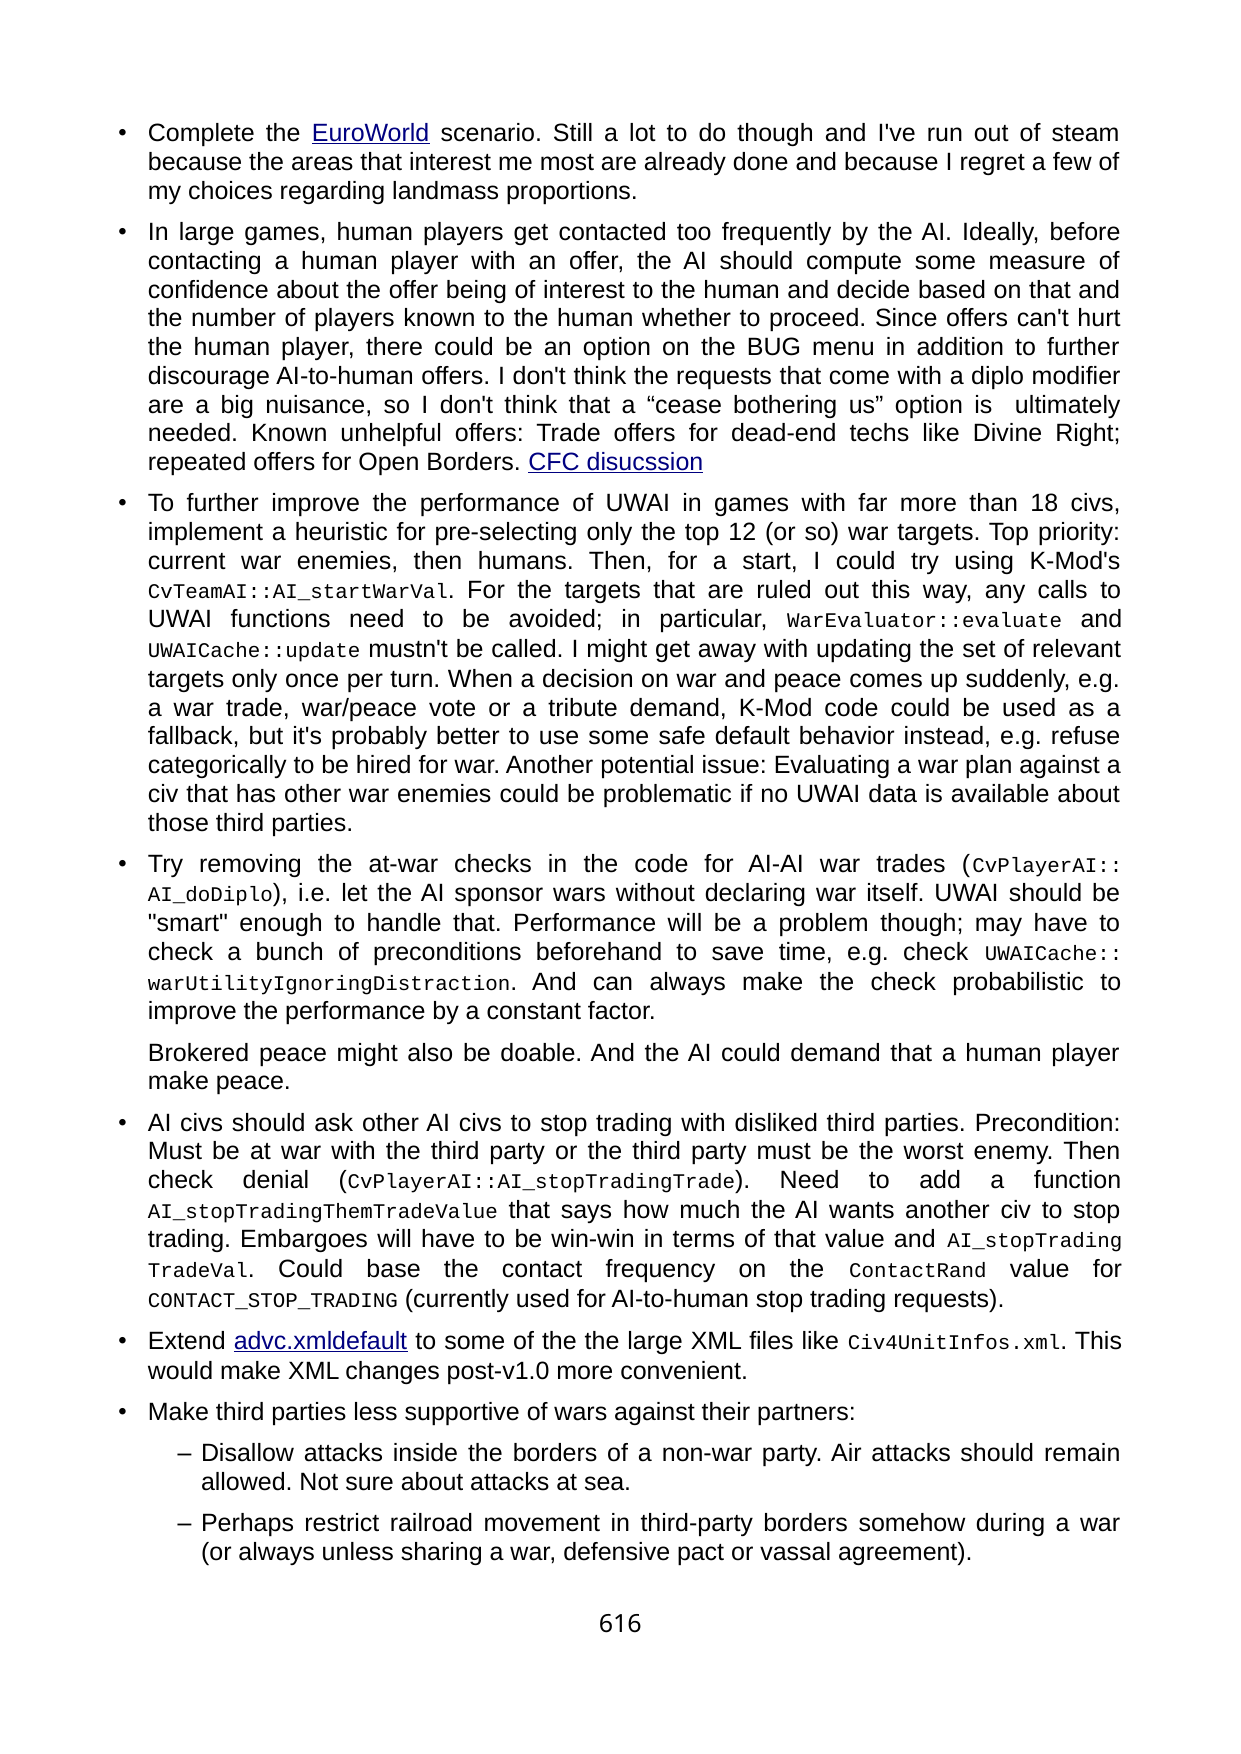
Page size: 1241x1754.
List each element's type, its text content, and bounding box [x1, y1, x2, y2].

list Make third parties less supportive of wars against their partners: [118, 1397, 1122, 1426]
list AI civs should ask other AI civs to stop trading with disliked third parties. Precondition: Must be at war with the third party or the third party must be the worst enemy. Then check denial (CvPlayerAI::AI_stopTradingTrade). Need to add a function AI_stopTradingThemTradeValue that says how much the AI wants another civ to stop trading. Embargoes will have to be win-win in terms of that value and AI_stopTrading TradeVal. Could base the contact frequency on the ContactRand value for CONTACT_STOP_TRADING (currently used for AI-to-human stop trading requests). [118, 1107, 1122, 1313]
list Extend advc.xmldefault to some of the the large XML files like Civ4UnitInfos.xml. This would make XML changes post-v1.0 more convenient. [118, 1326, 1122, 1384]
list Brokered peace might also be doable. And the AI could demand that a human player make peace. [118, 1037, 1122, 1095]
list Disallow attacks inside the borders of a non-war party. Air attacks should remain allowed. Not sure about attacks at sea. [177, 1438, 1122, 1496]
list Complete the EuroWorld scenario. Still a lot to do though and I've run out of steam because the areas that interest me most are already done and because I regret a few of my choices regarding landmass proportions. [118, 118, 1122, 204]
list Try removing the at-war checks in the code for AI-AI war trades (CvPlayerAI:: AI_doDiplo), i.e. let the AI sponsor wars without declaring war itself. UWAI should be "smart" enough to handle that. Performance will be a problem though; may have to check a bunch of preconditions beforehand to save time, e.g. check UWAICache:: warUtilityIgnoringDistraction. And can always make the check probabilistic to improve the performance by a constant factor. [118, 849, 1122, 1025]
list To further improve the performance of UWAI in games with far more than 18 civs, implement a heuristic for pre-selecting only the top 12 (or so) war targets. Top priority: current war enemies, then humans. Then, for a start, I could try using K-Mod's CvTeamAI::AI_startWarVal. For the targets that are ruled out this way, any calls to UWAI functions need to be avoided; in particular, WarEvaluator::evaluate and UWAICache::update mustn't be called. I might get away with updating the set of relevant targets only once per turn. When a decision on war and peace comes up suddenly, e.g. a war trade, war/peace vote or a tribute demand, K-Mod code could be used as a fallback, but it's probably better to use some safe default behavior instead, e.g. refuse categorically to be hired for war. Another potential issue: Evaluating a war plan against a civ that has other war enemies could be problematic if no UWAI data is available about those third parties. [118, 488, 1122, 836]
list In large games, human players get contacted too frequently by the AI. Ideally, before contacting a human player with an offer, the AI should compute some measure of confidence about the offer being of interest to the human and decide based on that and the number of players known to the human whether to proceed. Since offers can't hurt the human player, there could be an option on the BUG menu in addition to further discourage AI-to-human offers. I don't think the requests that come with a diplo modifier are a big nuisance, so I don't think that a “cease bothering us” option is ultimately needed. Known unhelpful offers: Trade offers for dead-end techs like Divine Right; repeated offers for Open Borders. CFC disucssion [118, 217, 1122, 476]
list Perhaps restrict railroad movement in third-party borders somehow during a war (or always unless sharing a war, defensive pact or vassal agreement). [177, 1508, 1122, 1566]
